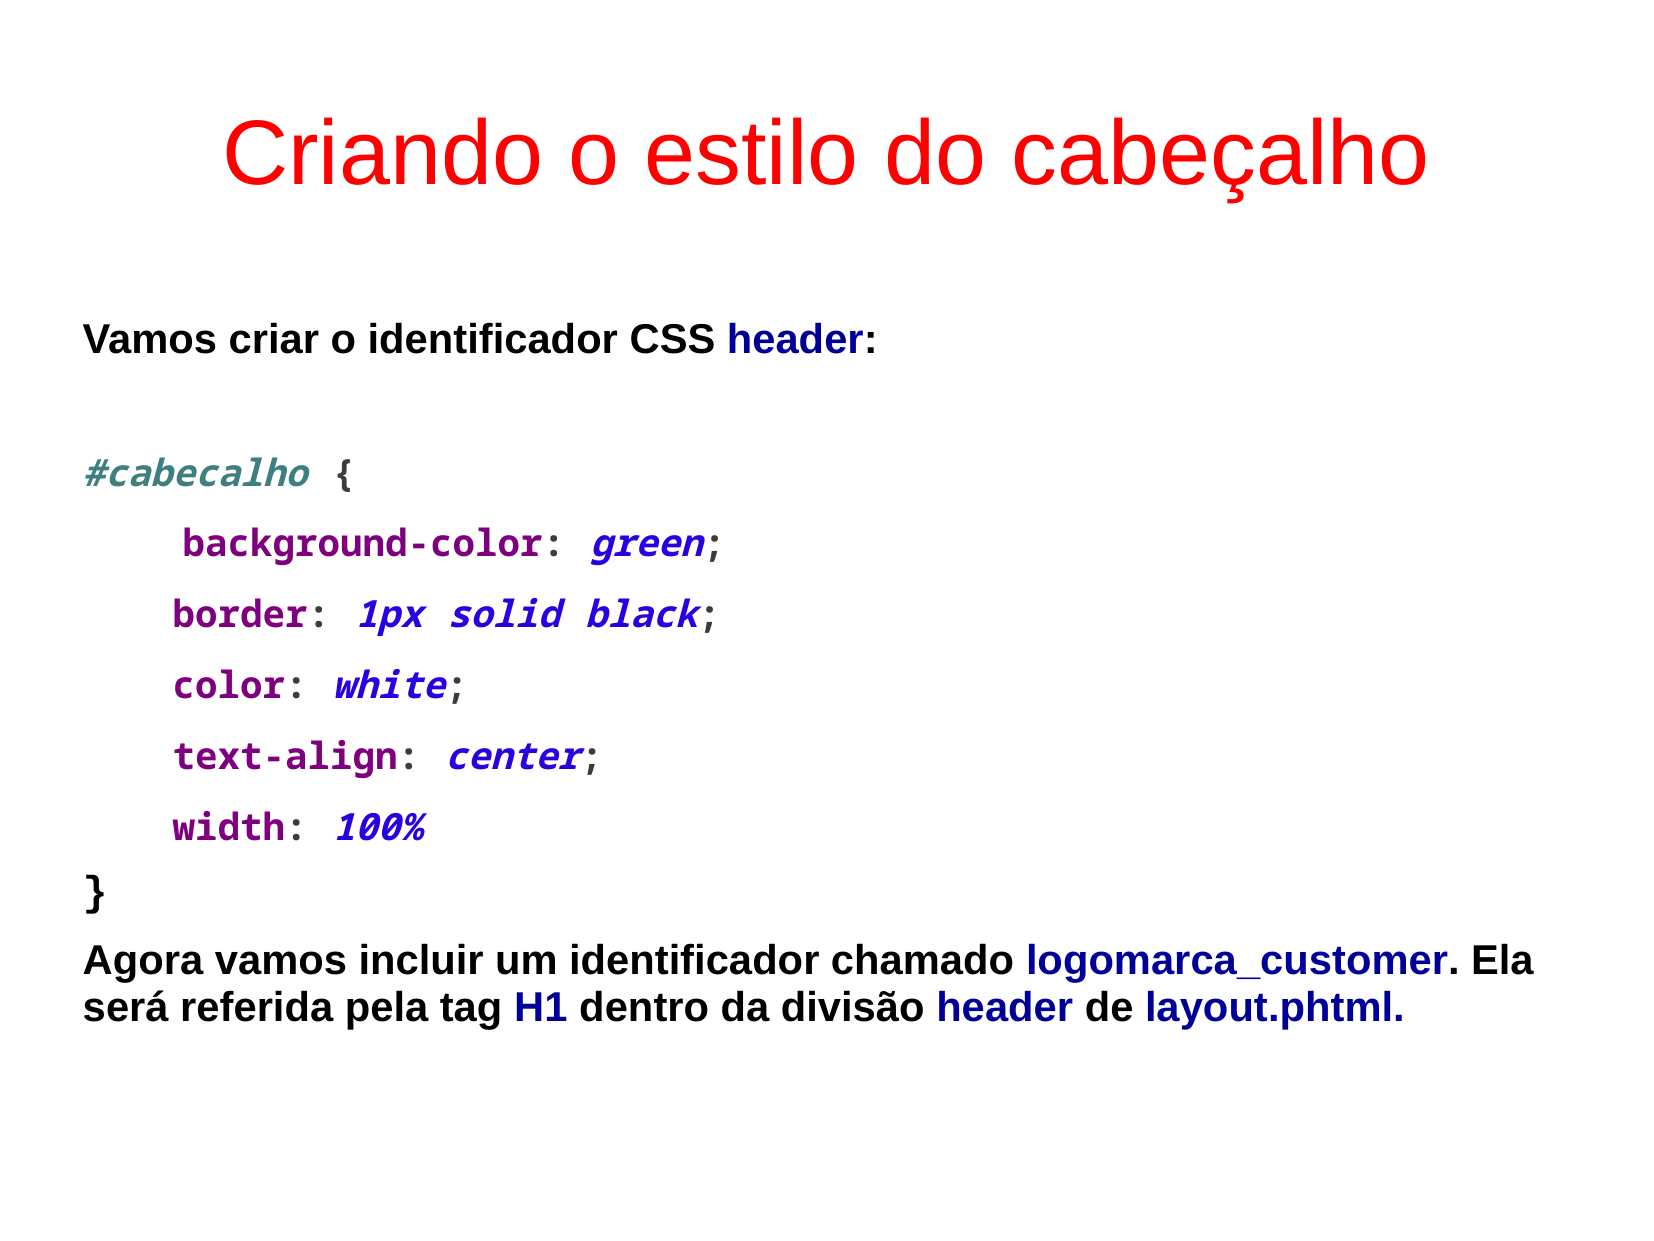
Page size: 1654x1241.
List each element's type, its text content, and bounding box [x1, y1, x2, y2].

title Criando o estilo do cabeçalho [82, 49, 1571, 257]
list Vamos criar o identificador CSS header: #cabecalho { background-color: green; border: 1px solid black; color: white; text-align: center; width: 100% } Agora vamos incluir um identificador chamado logomarca_customer. Ela será referida pela tag H1 dentro da divisão header de layout.phtml. [82, 315, 1571, 1229]
